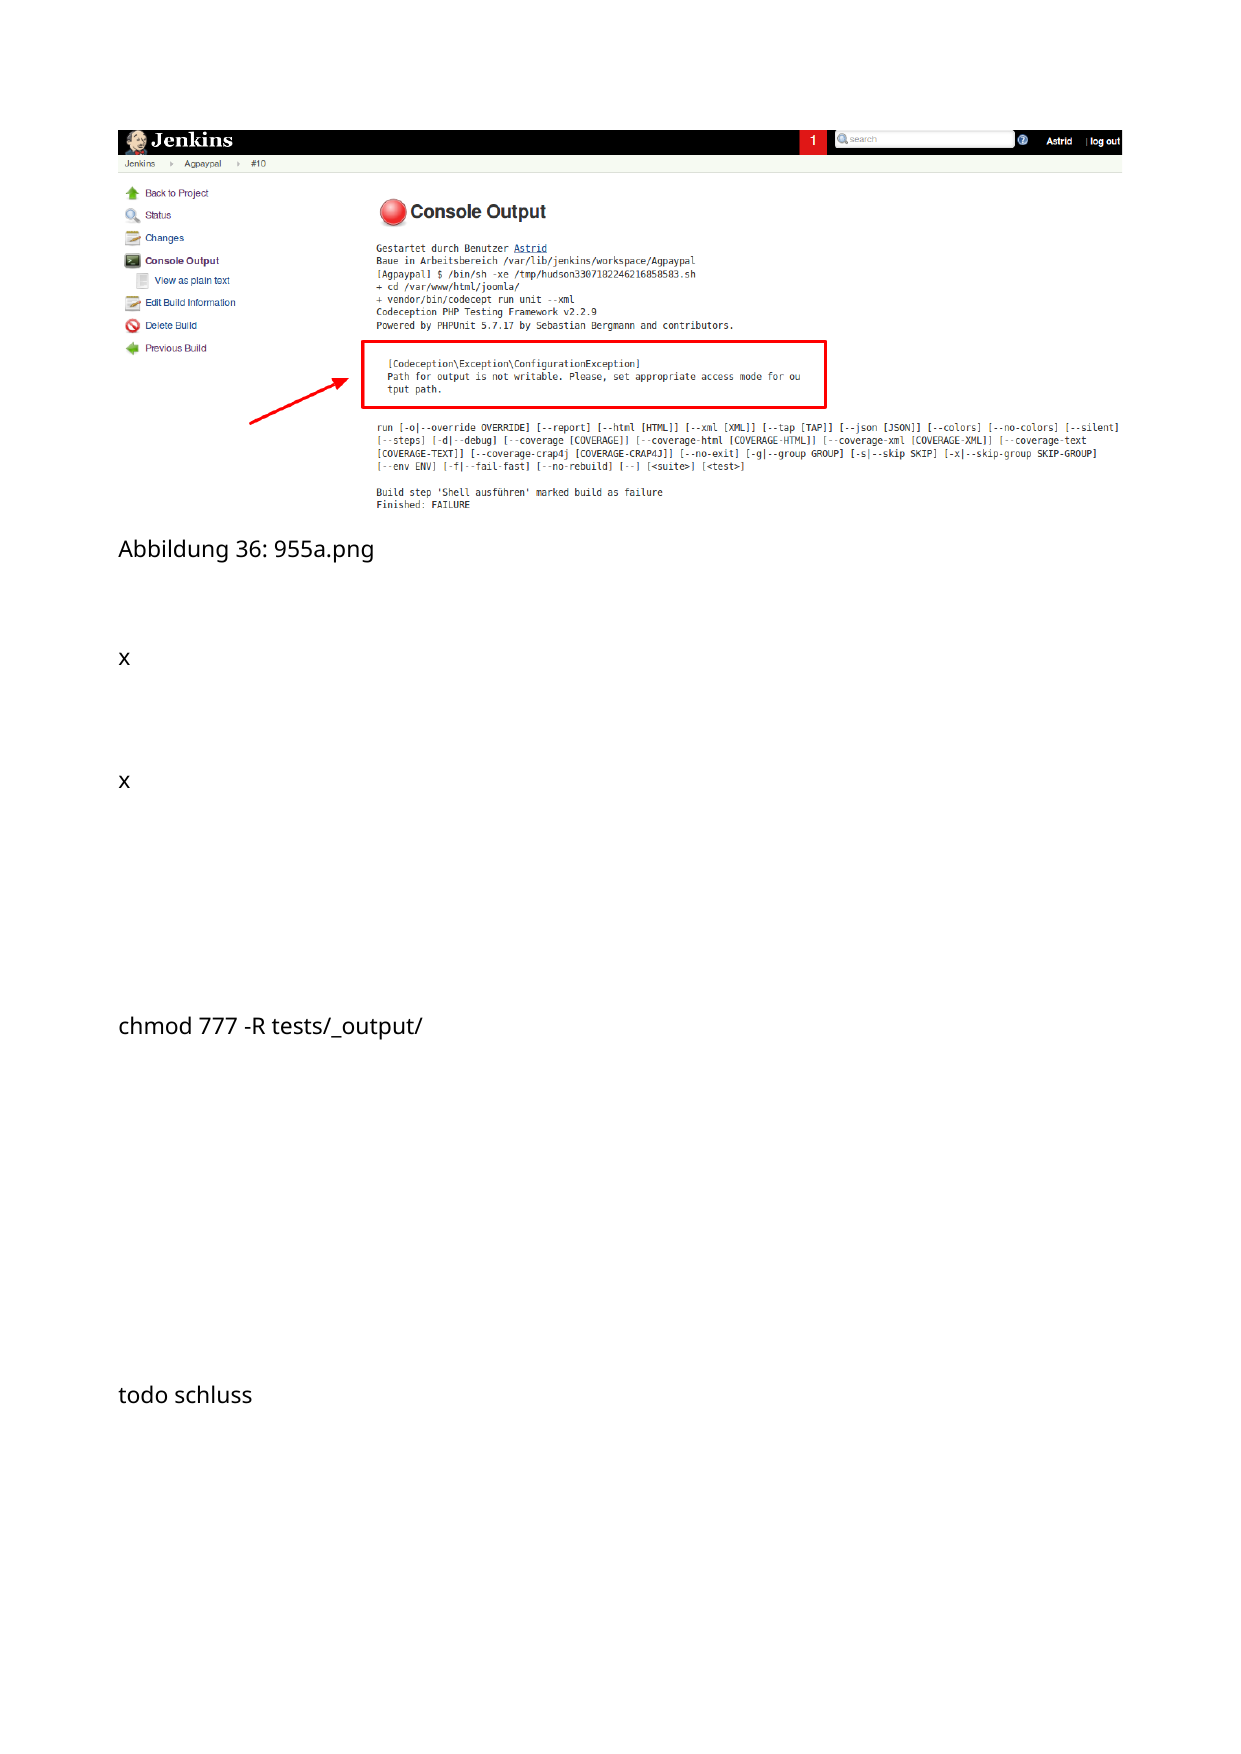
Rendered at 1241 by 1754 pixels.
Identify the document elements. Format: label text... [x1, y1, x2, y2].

text todo schluss [118, 1379, 1122, 1410]
text x [118, 641, 1122, 672]
text Abbildung 36: 955a.png [118, 533, 1122, 564]
text x [118, 764, 1122, 795]
picture [118, 130, 1123, 533]
text chmod 777 -R tests/_output/ [118, 1010, 1122, 1041]
